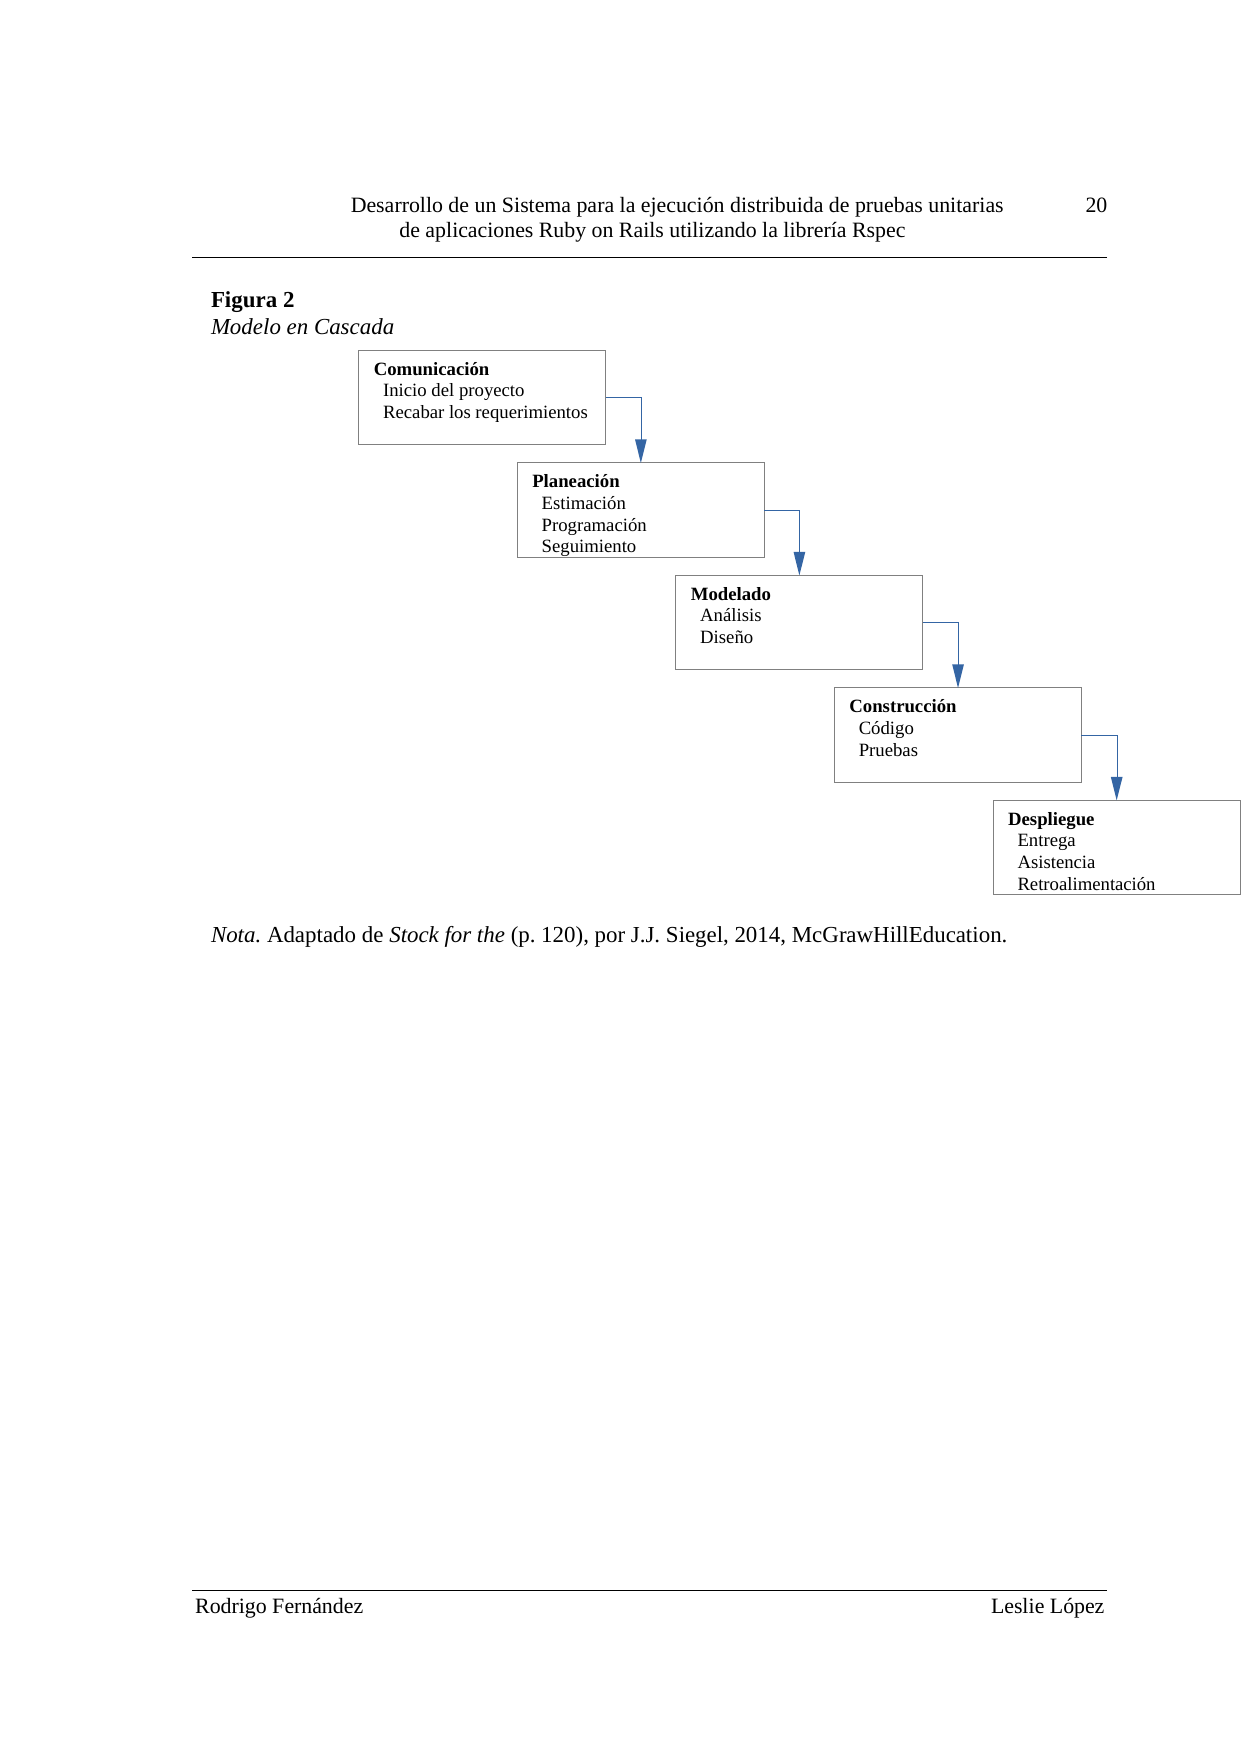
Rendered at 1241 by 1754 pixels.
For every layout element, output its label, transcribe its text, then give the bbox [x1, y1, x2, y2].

text Nota. Adaptado de Stock for the (p. 120), por J.J. Siegel, 2014, McGrawHillEducation. [211, 921, 1092, 947]
text Figura 2 [211, 286, 1092, 313]
text Modelo en Cascada [211, 313, 1092, 339]
